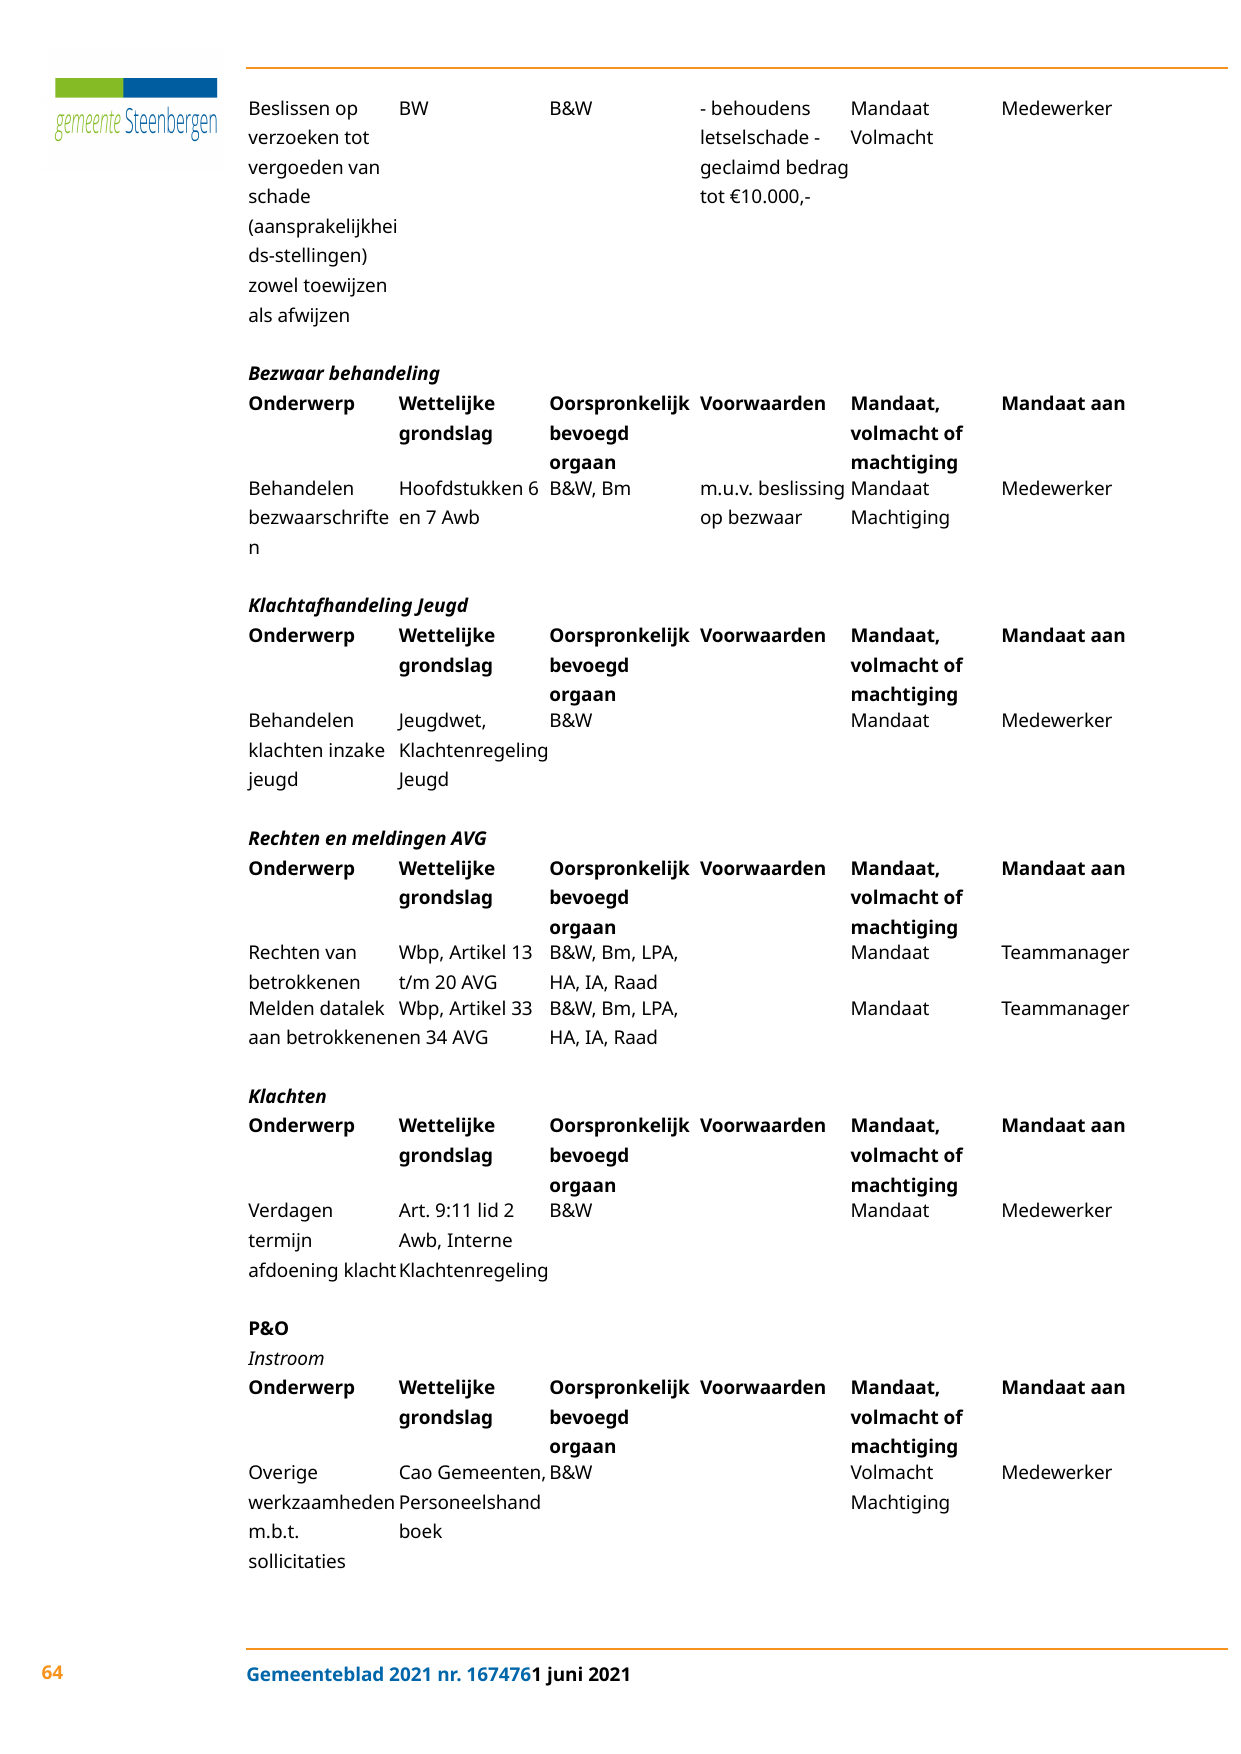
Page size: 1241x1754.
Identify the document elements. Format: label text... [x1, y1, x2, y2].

table_cell Jeugdwet, Klachtenregeling Jeugd [399, 707, 549, 792]
table_cell Wbp, Artikel 13 t/m 20 AVG [399, 940, 549, 995]
table_header Oorspronkelijk bevoegd orgaan [549, 623, 700, 707]
table_header Voorwaarden [700, 855, 850, 939]
table_cell B&W, Bm [549, 475, 700, 560]
table_header Onderwerp [248, 623, 398, 707]
table_cell Mandaat [850, 940, 1001, 995]
table_header Voorwaarden [700, 1375, 850, 1459]
table_cell [700, 940, 850, 995]
table_cell [700, 1198, 850, 1282]
table_cell Volmacht Machtiging [850, 1460, 1001, 1574]
table_header Mandaat aan [1001, 390, 1152, 475]
table_cell B&W, Bm, LPA, HA, IA, Raad [549, 995, 700, 1050]
table_cell Medewerker [1001, 1198, 1152, 1282]
table_cell Overige werkzaamheden m.b.t. sollicitaties [248, 1460, 398, 1574]
table_cell Melden datalek aan betrokkenen [248, 995, 398, 1050]
table_header Oorspronkelijk bevoegd orgaan [549, 1375, 700, 1459]
table_cell B&W [549, 95, 700, 328]
table_header Mandaat, volmacht of machtiging [850, 855, 1001, 939]
table_cell BW [399, 95, 549, 328]
table_cell B&W [549, 707, 700, 792]
table_cell Wbp, Artikel 33 en 34 AVG [399, 995, 549, 1050]
table_header Mandaat, volmacht of machtiging [850, 623, 1001, 707]
table_header Mandaat aan [1001, 1113, 1152, 1198]
table_header Onderwerp [248, 390, 398, 475]
table_cell Teammanager [1001, 995, 1152, 1050]
table_cell Rechten van betrokkenen [248, 940, 398, 995]
table_cell Mandaat Machtiging [850, 475, 1001, 560]
table_cell B&W, Bm, LPA, HA, IA, Raad [549, 940, 700, 995]
table_header Voorwaarden [700, 623, 850, 707]
table_header Onderwerp [248, 855, 398, 939]
table_cell [700, 995, 850, 1050]
table_cell - behoudens letselschade - geclaimd bedrag tot €10.000,- [700, 95, 850, 328]
table_cell Medewerker [1001, 95, 1152, 328]
table_header Wettelijke grondslag [399, 855, 549, 939]
table_cell [700, 1460, 850, 1574]
table_header Wettelijke grondslag [399, 390, 549, 475]
table_header Mandaat, volmacht of machtiging [850, 390, 1001, 475]
table_header Wettelijke grondslag [399, 1113, 549, 1198]
table_cell Medewerker [1001, 475, 1152, 560]
table_cell Medewerker [1001, 1460, 1152, 1574]
table_header Wettelijke grondslag [399, 623, 549, 707]
table_header Mandaat aan [1001, 1375, 1152, 1459]
text Klachtafhandeling Jeugd [248, 593, 1152, 618]
text Klachten [248, 1083, 1152, 1109]
table_cell Hoofdstukken 6 en 7 Awb [399, 475, 549, 560]
table_header Voorwaarden [700, 390, 850, 475]
table_header Wettelijke grondslag [399, 1375, 549, 1459]
text Rechten en meldingen AVG [248, 825, 1152, 851]
table_cell Beslissen op verzoeken tot vergoeden van schade (aansprakelijkheids-stellingen) zowel toewijzen als afwijzen [248, 95, 398, 328]
text Bezwaar behandeling [248, 360, 1152, 386]
table_cell Medewerker [1001, 707, 1152, 792]
table_header Mandaat aan [1001, 855, 1152, 939]
table_header Voorwaarden [700, 1113, 850, 1198]
table_cell Behandelen klachten inzake jeugd [248, 707, 398, 792]
table_cell Art. 9:11 lid 2 Awb, Interne Klachtenregeling [399, 1198, 549, 1282]
table_header Oorspronkelijk bevoegd orgaan [549, 855, 700, 939]
table_cell Cao Gemeenten, Personeelshandboek [399, 1460, 549, 1574]
table_cell m.u.v. beslissing op bezwaar [700, 475, 850, 560]
table_cell Mandaat [850, 995, 1001, 1050]
table_cell Mandaat Volmacht [850, 95, 1001, 328]
text P&O [248, 1315, 1152, 1341]
picture [41, 47, 231, 172]
table_cell B&W [549, 1460, 700, 1574]
table_cell Mandaat [850, 1198, 1001, 1282]
text Instroom [248, 1345, 1152, 1371]
table_header Oorspronkelijk bevoegd orgaan [549, 1113, 700, 1198]
table_cell Mandaat [850, 707, 1001, 792]
table_cell B&W [549, 1198, 700, 1282]
table_cell Verdagen termijn afdoening klacht [248, 1198, 398, 1282]
table_header Oorspronkelijk bevoegd orgaan [549, 390, 700, 475]
table_cell [700, 707, 850, 792]
table_header Onderwerp [248, 1113, 398, 1198]
table_header Mandaat, volmacht of machtiging [850, 1113, 1001, 1198]
table_cell Behandelen bezwaarschriften [248, 475, 398, 560]
table_cell Teammanager [1001, 940, 1152, 995]
table_header Mandaat aan [1001, 623, 1152, 707]
table_header Onderwerp [248, 1375, 398, 1459]
table_header Mandaat, volmacht of machtiging [850, 1375, 1001, 1459]
